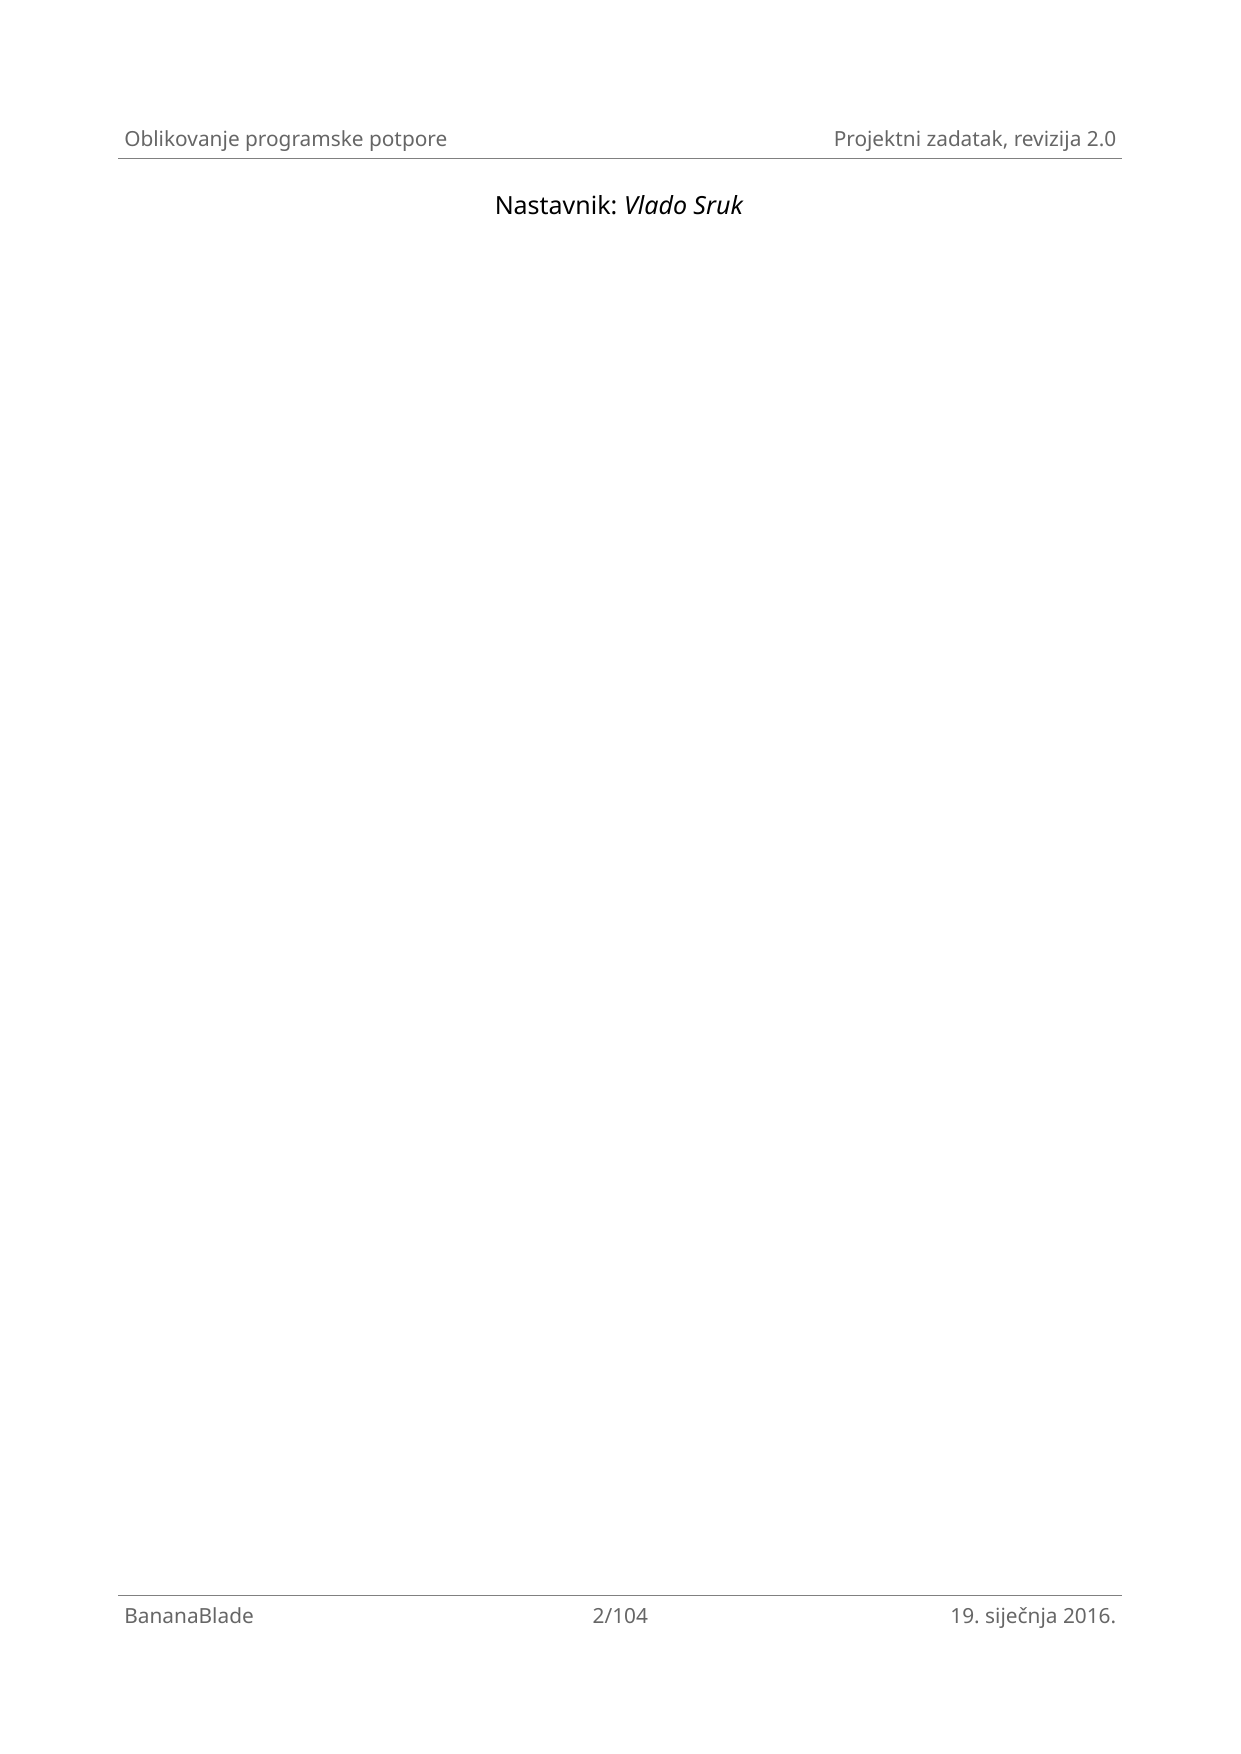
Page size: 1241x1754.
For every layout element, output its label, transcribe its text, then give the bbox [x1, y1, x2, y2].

text Nastavnik: Vlado Sruk [118, 188, 1122, 222]
